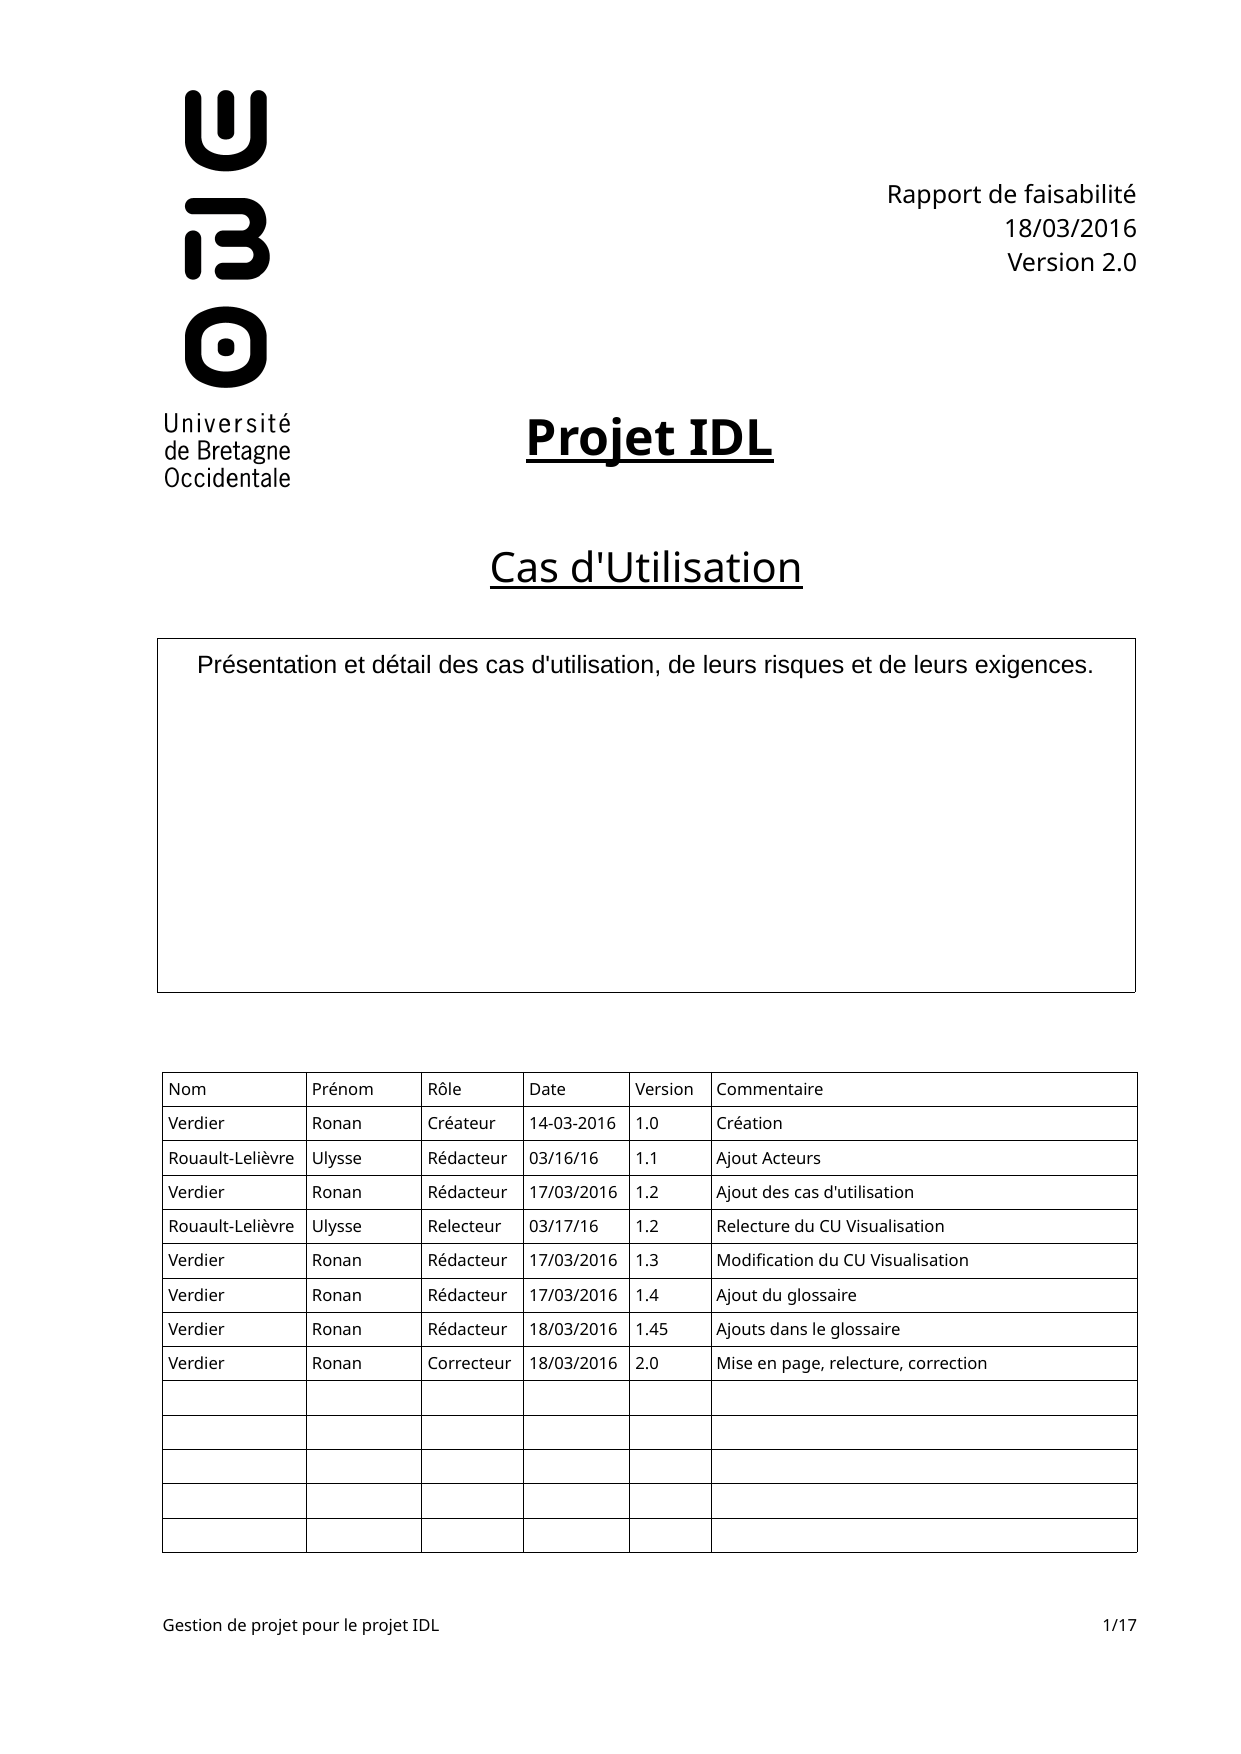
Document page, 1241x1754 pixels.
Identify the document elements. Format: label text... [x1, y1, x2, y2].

table_cell Ajout des cas d'utilisation [712, 1176, 1137, 1209]
table_cell [163, 1381, 306, 1414]
table_cell 1.1 [630, 1141, 711, 1175]
table_cell [524, 1519, 629, 1552]
table_cell [630, 1416, 711, 1449]
table_cell [712, 1416, 1137, 1449]
table_header Nom [163, 1073, 306, 1106]
text Cas d'Utilisation [166, 538, 1126, 594]
table_cell 1.0 [630, 1107, 711, 1140]
table_cell [524, 1416, 629, 1449]
table_cell Modification du CU Visualisation [712, 1244, 1137, 1277]
table_cell Rédacteur [422, 1244, 523, 1277]
text Projet IDL [323, 401, 992, 469]
table_cell [307, 1519, 421, 1552]
table_cell [712, 1381, 1137, 1414]
table_cell [307, 1450, 421, 1483]
table_cell 2.0 [630, 1347, 711, 1380]
table_cell Relecteur [422, 1210, 523, 1243]
table_header Version [630, 1073, 711, 1106]
table_cell Ajout du glossaire [712, 1279, 1137, 1312]
table_cell Verdier [163, 1107, 306, 1140]
table_header Commentaire [712, 1073, 1137, 1106]
table_cell Mise en page, relecture, correction [712, 1347, 1137, 1380]
table_cell Ronan [307, 1244, 421, 1277]
table_cell [307, 1484, 421, 1517]
table_cell Verdier [163, 1347, 306, 1380]
table_cell 17/03/2016 [524, 1279, 629, 1312]
table_cell [422, 1381, 523, 1414]
table_cell [163, 1484, 306, 1517]
table_cell [712, 1519, 1137, 1552]
table_cell Ronan [307, 1176, 421, 1209]
table_cell [630, 1450, 711, 1483]
table_cell [524, 1381, 629, 1414]
table_cell [630, 1381, 711, 1414]
table_cell Correcteur [422, 1347, 523, 1380]
table_cell [163, 1519, 306, 1552]
picture [131, 0, 323, 551]
table_cell 1.2 [630, 1210, 711, 1243]
table_cell [307, 1416, 421, 1449]
table_cell Rédacteur [422, 1313, 523, 1346]
table_cell [422, 1484, 523, 1517]
text Présentation et détail des cas d'utilisation, de leurs risques et de leurs exigences. [166, 647, 1126, 679]
table_cell Créateur [422, 1107, 523, 1140]
table_cell 14-03-2016 [524, 1107, 629, 1140]
table_cell 16/03/16 [524, 1141, 629, 1175]
table_cell Verdier [163, 1244, 306, 1277]
table_cell [630, 1519, 711, 1552]
table_cell Relecture du CU Visualisation [712, 1210, 1137, 1243]
table_cell 18/03/2016 [524, 1347, 629, 1380]
table_cell Ulysse [307, 1141, 421, 1175]
table_cell [712, 1484, 1137, 1517]
table_cell Ronan [307, 1279, 421, 1312]
table_cell [422, 1450, 523, 1483]
table_cell Création [712, 1107, 1137, 1140]
table_cell Verdier [163, 1176, 306, 1209]
text Rapport de faisabilité [323, 176, 1137, 210]
table_cell [422, 1519, 523, 1552]
table_cell [524, 1484, 629, 1517]
text 18/03/2016 [323, 210, 1137, 244]
table_cell Rédacteur [422, 1279, 523, 1312]
table_cell 17/03/2016 [524, 1244, 629, 1277]
table_cell 1.3 [630, 1244, 711, 1277]
table_cell [524, 1450, 629, 1483]
table_cell 17/03/16 [524, 1210, 629, 1243]
table_cell 1.4 [630, 1279, 711, 1312]
table_header Prénom [307, 1073, 421, 1106]
table_cell Rouault-Lelièvre [163, 1141, 306, 1175]
table_cell 1.2 [630, 1176, 711, 1209]
table_cell Verdier [163, 1279, 306, 1312]
table_cell [163, 1450, 306, 1483]
table_header Rôle [422, 1073, 523, 1106]
table_cell [163, 1416, 306, 1449]
table_cell [630, 1484, 711, 1517]
table_cell Ulysse [307, 1210, 421, 1243]
table_header Date [524, 1073, 629, 1106]
table_cell [307, 1381, 421, 1414]
table_cell Rédacteur [422, 1141, 523, 1175]
table_cell [712, 1450, 1137, 1483]
table_cell Ajouts dans le glossaire [712, 1313, 1137, 1346]
table_cell Rouault-Lelièvre [163, 1210, 306, 1243]
table_cell Ronan [307, 1107, 421, 1140]
table_cell Ronan [307, 1347, 421, 1380]
table_cell Rédacteur [422, 1176, 523, 1209]
table_cell [422, 1416, 523, 1449]
table_cell Verdier [163, 1313, 306, 1346]
table_cell 18/03/2016 [524, 1313, 629, 1346]
table_cell Ronan [307, 1313, 421, 1346]
table_cell Ajout Acteurs [712, 1141, 1137, 1175]
table_cell 17/03/2016 [524, 1176, 629, 1209]
table_cell 1.45 [630, 1313, 711, 1346]
text Version 2.0 [323, 244, 1137, 278]
